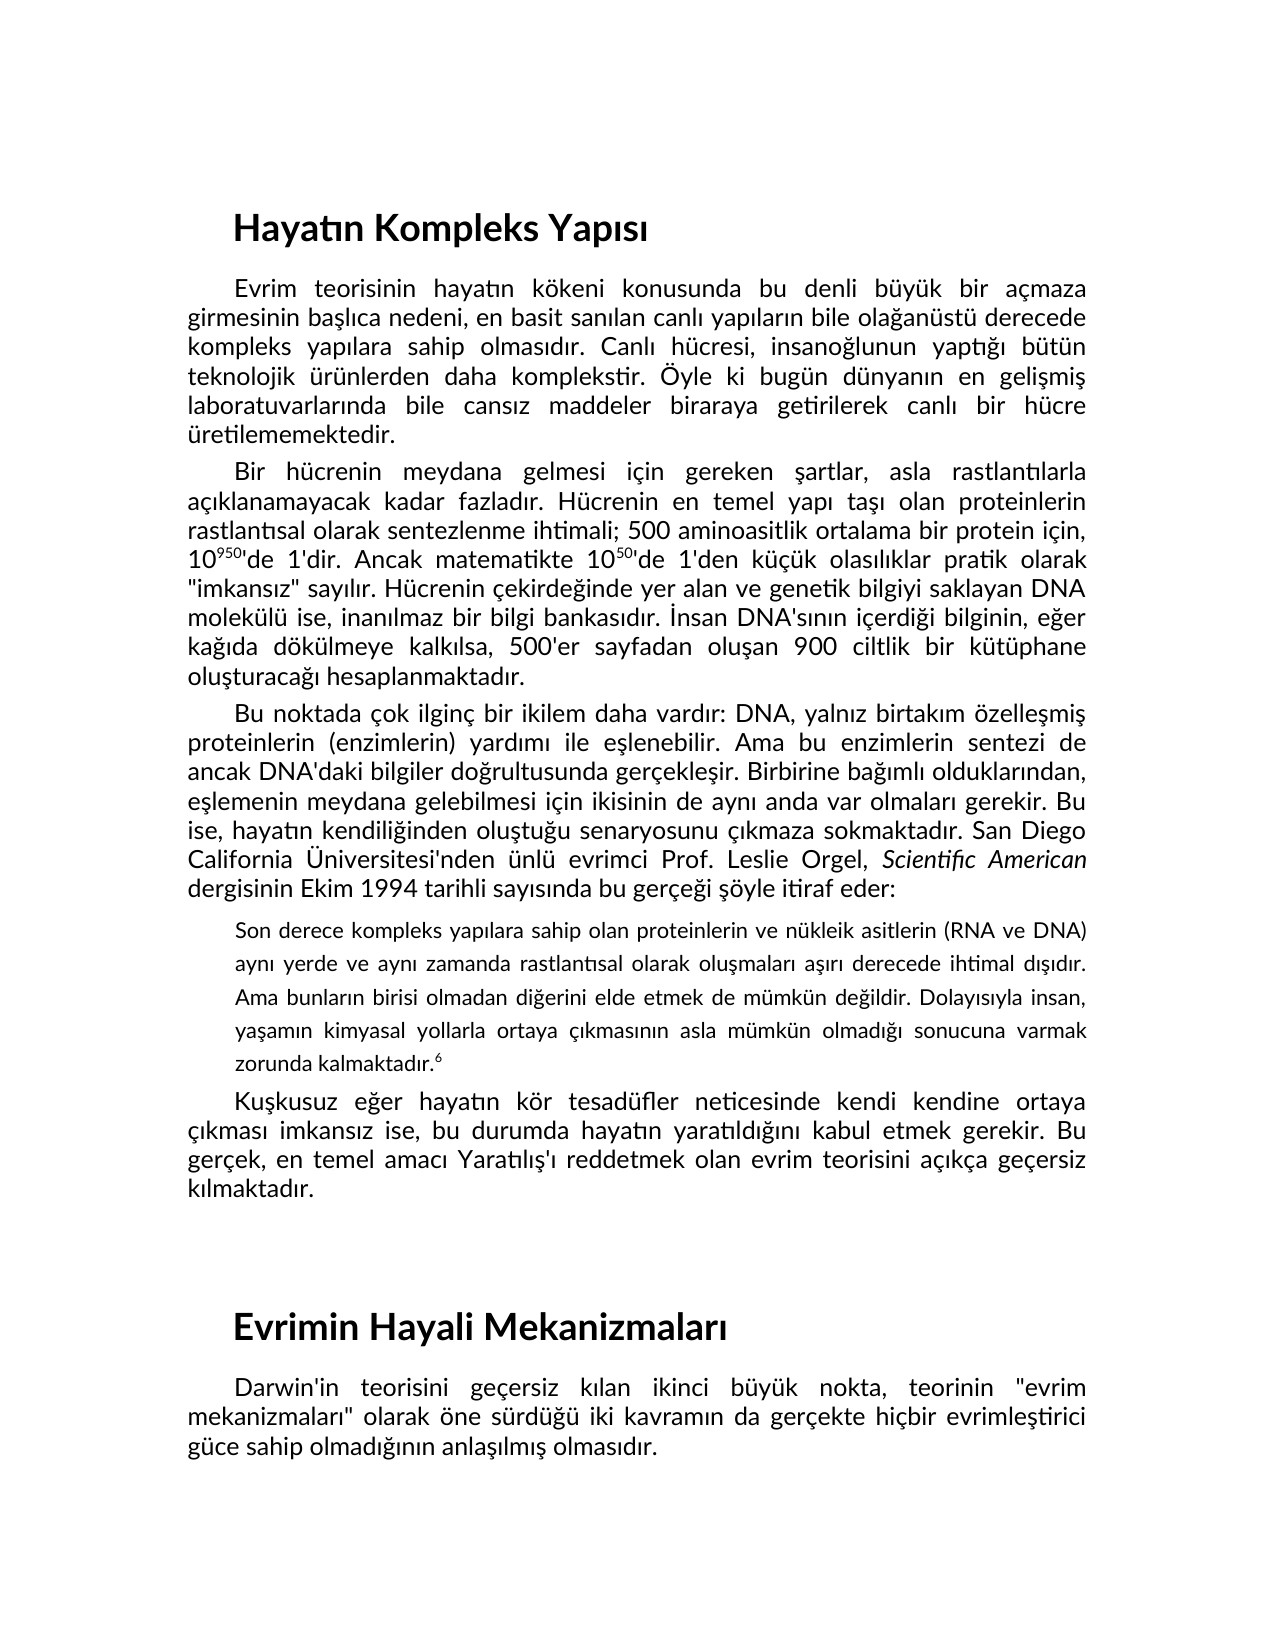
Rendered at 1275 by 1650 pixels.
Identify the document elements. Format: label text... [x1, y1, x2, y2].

text Bir hücrenin meydana gelmesi için gereken şartlar, asla rastlantılarla açıklanamayacak kadar fazladır. Hücrenin en temel yapı taşı olan proteinlerin rastlantısal olarak sentezlenme ihtimali; 500 aminoasitlik ortalama bir protein için, 10950'de 1'dir. Ancak matematikte 1050'de 1'den küçük olasılıklar pratik olarak "imkansız" sayılır. Hücrenin çekirdeğinde yer alan ve genetik bilgiyi saklayan DNA molekülü ise, inanılmaz bir bilgi bankasıdır. İnsan DNA'sının içerdiği bilginin, eğer kağıda dökülmeye kalkılsa, 500'er sayfadan oluşan 900 ciltlik bir kütüphane oluşturacağı hesaplanmaktadır. [187, 457, 1087, 691]
text Evrim teorisinin hayatın kökeni konusunda bu denli büyük bir açmaza girmesinin başlıca nedeni, en basit sanılan canlı yapıların bile olağanüstü derecede kompleks yapılara sahip olmasıdır. Canlı hücresi, insanoğlunun yaptığı bütün teknolojik ürünlerden daha komplekstir. Öyle ki bugün dünyanın en gelişmiş laboratuvarlarında bile cansız maddeler biraraya getirilerek canlı bir hücre üretilememektedir. [187, 274, 1087, 449]
text Bu noktada çok ilginç bir ikilem daha vardır: DNA, yalnız birtakım özelleşmiş proteinlerin (enzimlerin) yardımı ile eşlenebilir. Ama bu enzimlerin sentezi de ancak DNA'daki bilgiler doğrultusunda gerçekleşir. Birbirine bağımlı olduklarından, eşlemenin meydana gelebilmesi için ikisinin de aynı anda var olmaları gerekir. Bu ise, hayatın kendiliğinden oluştuğu senaryosunu çıkmaza sokmaktadır. San Diego California Üniversitesi'nden ünlü evrimci Prof. Leslie Orgel, Scientific American dergisinin Ekim 1994 tarihli sayısında bu gerçeği şöyle itiraf eder: [187, 699, 1087, 903]
text Son derece kompleks yapılara sahip olan proteinlerin ve nükleik asitlerin (RNA ve DNA) aynı yerde ve aynı zamanda rastlantısal olarak oluşmaları aşırı derecede ihtimal dışıdır. Ama bunların birisi olmadan diğerini elde etmek de mümkün değildir. Dolayısıyla insan, yaşamın kimyasal yollarla ortaya çıkmasının asla mümkün olmadığı sonucuna varmak zorunda kalmaktadır.6 [235, 912, 1087, 1078]
subtitle Hayatın Kompleks Yapısı [232, 204, 1087, 249]
subtitle Evrimin Hayali Mekanizmaları [232, 1303, 1087, 1348]
text Kuşkusuz eğer hayatın kör tesadüfler neticesinde kendi kendine ortaya çıkması imkansız ise, bu durumda hayatın yaratıldığını kabul etmek gerekir. Bu gerçek, en temel amacı Yaratılış'ı reddetmek olan evrim teorisini açıkça geçersiz kılmaktadır. [187, 1087, 1087, 1203]
text Darwin'in teorisini geçersiz kılan ikinci büyük nokta, teorinin "evrim mekanizmaları" olarak öne sürdüğü iki kavramın da gerçekte hiçbir evrimleştirici güce sahip olmadığının anlaşılmış olmasıdır. [187, 1373, 1087, 1461]
